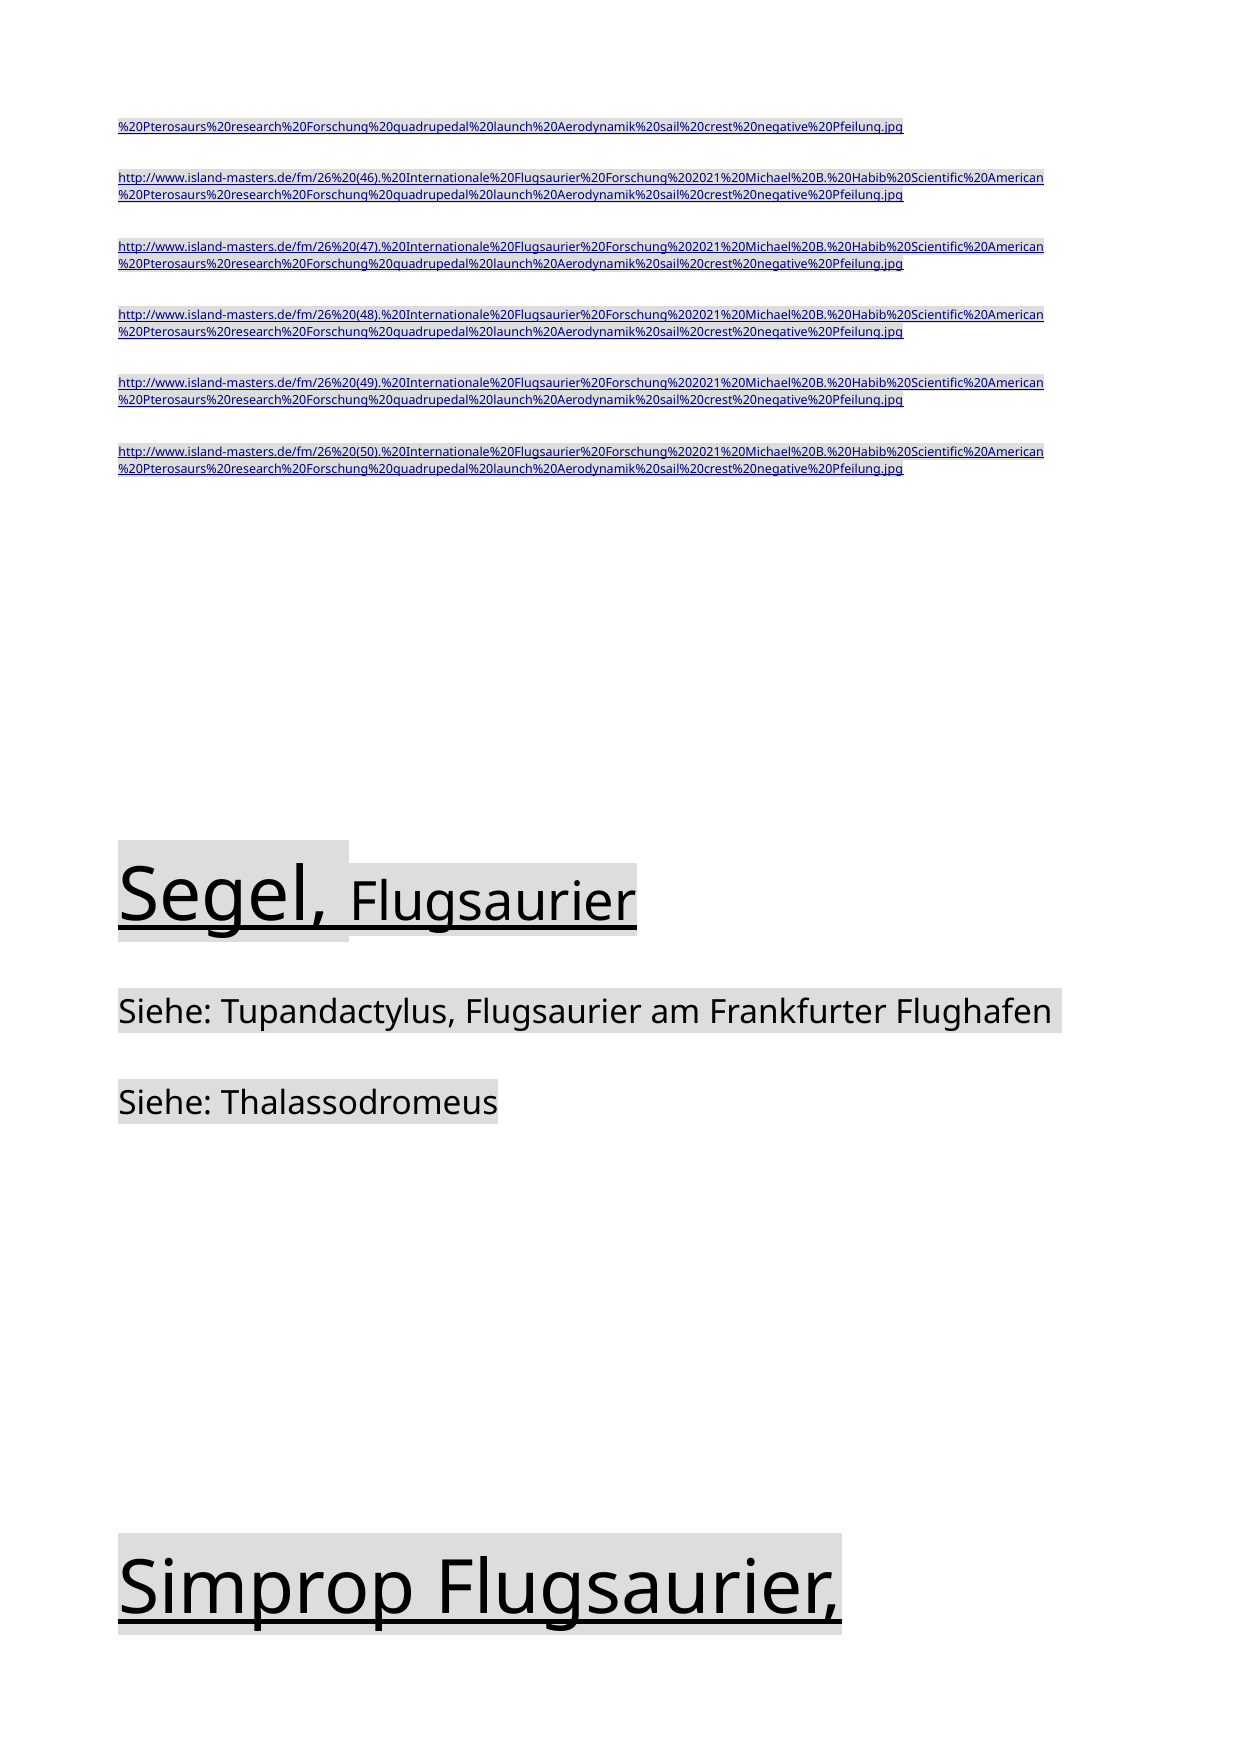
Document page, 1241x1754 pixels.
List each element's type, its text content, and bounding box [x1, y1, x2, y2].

text http://www.island-masters.de/fm/26%20(50).%20Internationale%20Flugsaurier%20Forschung%202021%20Michael%20B.%20Habib%20Scientific%20American%20Pterosaurs%20research%20Forschung%20quadrupedal%20launch%20Aerodynamik%20sail%20crest%20negative%20Pfeilung.jpg [118, 443, 1122, 477]
text Segel, Flugsaurier [118, 840, 1122, 942]
text Siehe: Thalassodromeus [118, 1079, 1122, 1124]
text http://www.island-masters.de/fm/26%20(46).%20Internationale%20Flugsaurier%20Forschung%202021%20Michael%20B.%20Habib%20Scientific%20American%20Pterosaurs%20research%20Forschung%20quadrupedal%20launch%20Aerodynamik%20sail%20crest%20negative%20Pfeilung.jpg [118, 169, 1122, 203]
text http://www.island-masters.de/fm/26%20(49).%20Internationale%20Flugsaurier%20Forschung%202021%20Michael%20B.%20Habib%20Scientific%20American%20Pterosaurs%20research%20Forschung%20quadrupedal%20launch%20Aerodynamik%20sail%20crest%20negative%20Pfeilung.jpg [118, 374, 1122, 408]
text %20Pterosaurs%20research%20Forschung%20quadrupedal%20launch%20Aerodynamik%20sail%20crest%20negative%20Pfeilung.jpg [118, 118, 1122, 135]
text Simprop Flugsaurier, [118, 1533, 1122, 1635]
text Siehe: Tupandactylus, Flugsaurier am Frankfurter Flughafen [118, 988, 1122, 1033]
text http://www.island-masters.de/fm/26%20(47).%20Internationale%20Flugsaurier%20Forschung%202021%20Michael%20B.%20Habib%20Scientific%20American%20Pterosaurs%20research%20Forschung%20quadrupedal%20launch%20Aerodynamik%20sail%20crest%20negative%20Pfeilung.jpg [118, 238, 1122, 272]
text http://www.island-masters.de/fm/26%20(48).%20Internationale%20Flugsaurier%20Forschung%202021%20Michael%20B.%20Habib%20Scientific%20American%20Pterosaurs%20research%20Forschung%20quadrupedal%20launch%20Aerodynamik%20sail%20crest%20negative%20Pfeilung.jpg [118, 306, 1122, 340]
